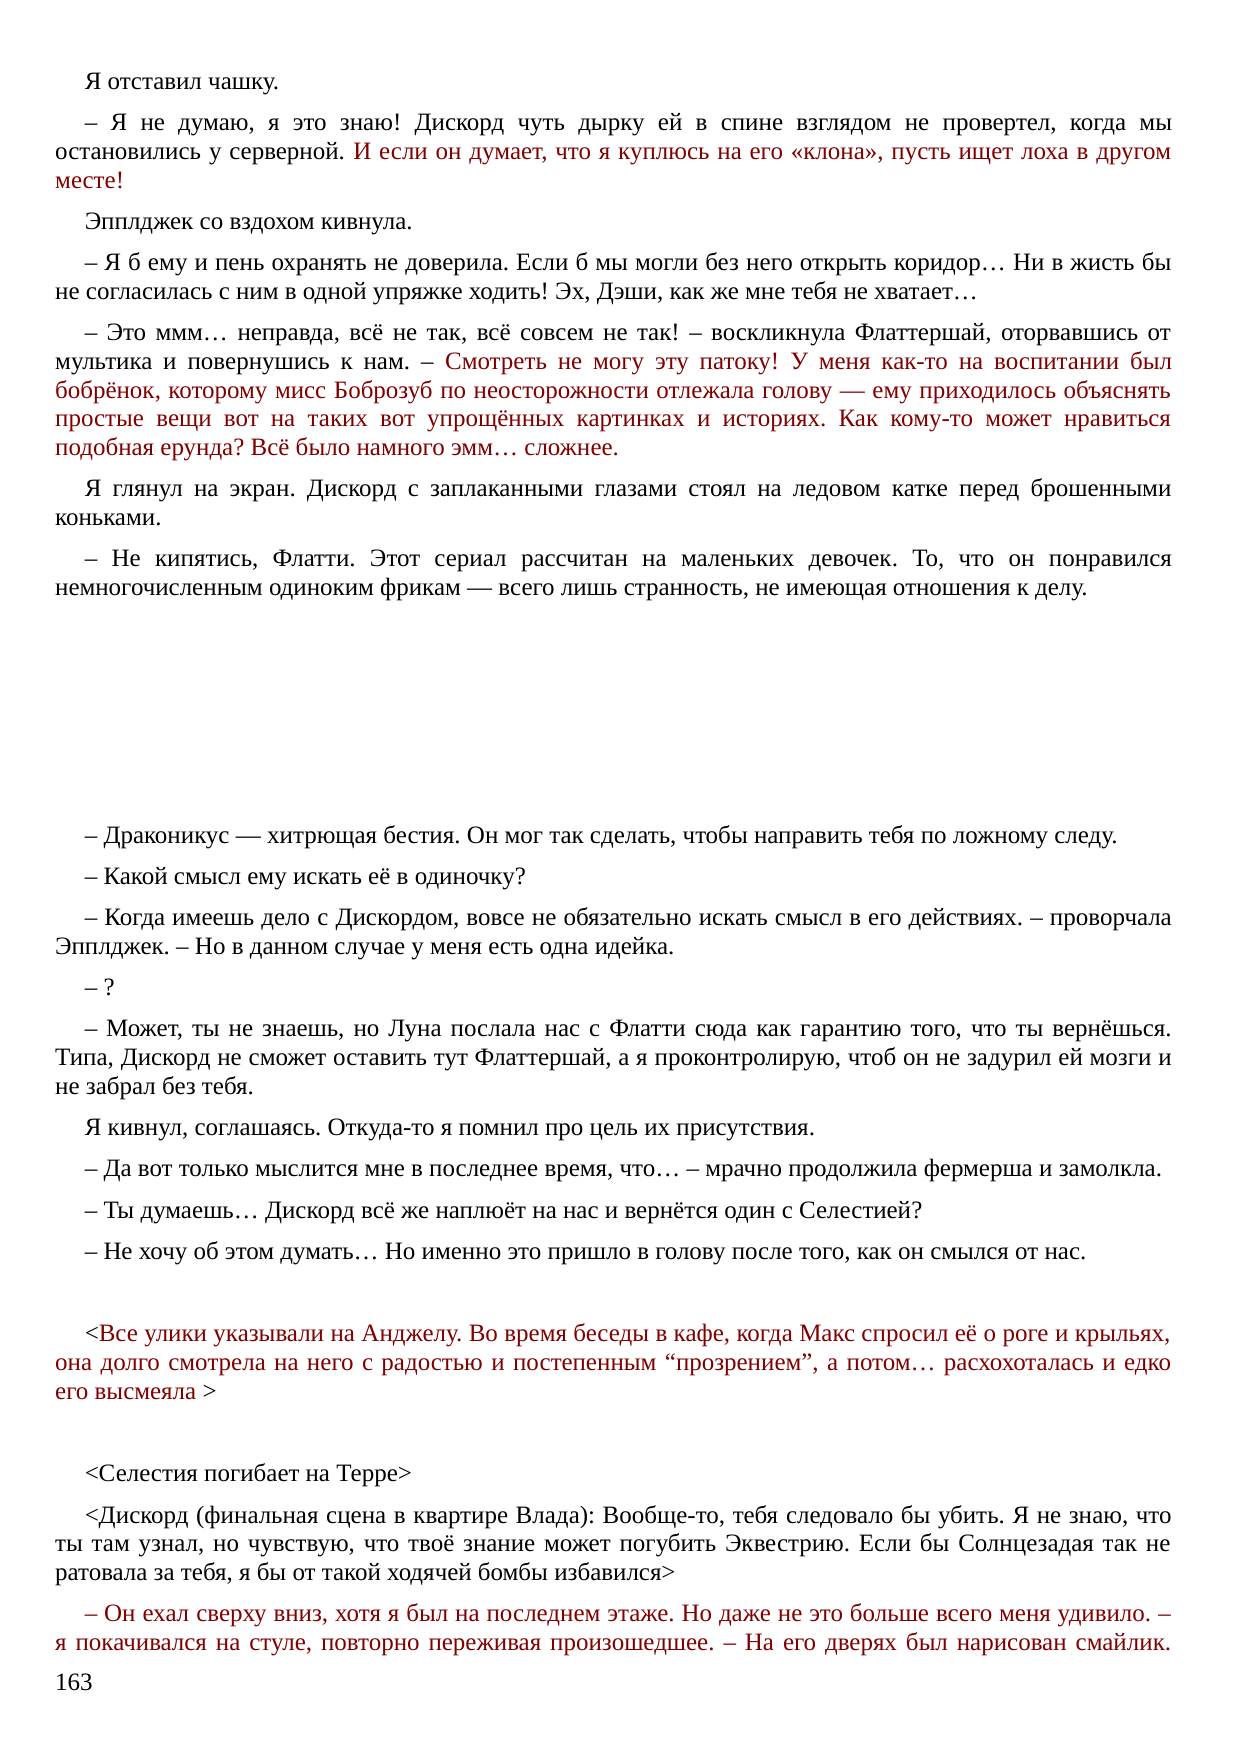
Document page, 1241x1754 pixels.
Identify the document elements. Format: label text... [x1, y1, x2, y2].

text – Да вот только мыслится мне в последнее время, что… – мрачно продолжила фермерша и замолкла. [55, 1153, 1173, 1182]
text – Может, ты не знаешь, но Луна послала нас с Флатти сюда как гарантию того, что ты вернёшься. Типа, Дискорд не сможет оставить тут Флаттершай, а я проконтролирую, чтоб он не задурил ей мозги и не забрал без тебя. [55, 1013, 1173, 1100]
text Эпплджек со вздохом кивнула. [55, 206, 1173, 235]
text – Это ммм… неправда, всё не так, всё совсем не так! – воскликнула Флаттершай, оторвавшись от мультика и повернушись к нам. – Смотреть не могу эту патоку! У меня как-то на воспитании был бобрёнок, которому мисс Боброзуб по неосторожности отлежала голову — ему приходилось объяснять простые вещи вот на таких вот упрощённых картинках и историях. Как кому-то может нравиться подобная ерунда? Всё было намного эмм… сложнее. [55, 317, 1173, 461]
text <Селестия погибает на Терре> [55, 1458, 1173, 1487]
text – ? [55, 972, 1173, 1001]
text – Он ехал сверху вниз, хотя я был на последнем этаже. Но даже не это больше всего меня удивило. – я покачивался на стуле, повторно переживая произошедшее. – На его дверях был нарисован смайлик. [55, 1598, 1173, 1656]
text – Я б ему и пень охранять не доверила. Если б мы могли без него открыть коридор… Ни в жисть бы не согласилась с ним в одной упряжке ходить! Эх, Дэши, как же мне тебя не хватает… [55, 247, 1173, 305]
text <Дискорд (финальная сцена в квартире Влада): Вообще-то, тебя следовало бы убить. Я не знаю, что ты там узнал, но чувствую, что твоё знание может погубить Эквестрию. Если бы Солнцезадая так не ратовала за тебя, я бы от такой ходячей бомбы избавился> [55, 1500, 1173, 1586]
text – Ты думаешь… Дискорд всё же наплюёт на нас и вернётся один с Селестией? [55, 1195, 1173, 1223]
text – Драконикус — хитрющая бестия. Он мог так сделать, чтобы направить тебя по ложному следу. [55, 820, 1173, 848]
text – Не кипятись, Флатти. Этот сериал рассчитан на маленьких девочек. То, что он понравился немногочисленным одиноким фрикам — всего лишь странность, не имеющая отношения к делу. [55, 543, 1173, 601]
text – Какой смысл ему искать её в одиночку? [55, 861, 1173, 890]
text – Когда имеешь дело с Дискордом, вовсе не обязательно искать смысл в его действиях. – проворчала Эпплджек. – Но в данном случае у меня есть одна идейка. [55, 902, 1173, 960]
text Я глянул на экран. Дискорд с заплаканными глазами стоял на ледовом катке перед брошенными коньками. [55, 473, 1173, 531]
text Я кивнул, соглашаясь. Откуда-то я помнил про цель их присутствия. [55, 1112, 1173, 1141]
text – Не хочу об этом думать… Но именно это пришло в голову после того, как он смылся от нас. [55, 1236, 1173, 1265]
text <Все улики указывали на Анджелу. Во время беседы в кафе, когда Макс спросил её о роге и крыльях, она долго смотрела на него с радостью и постепенным “прозрением”, а потом… расхохоталась и едко его высмеяла > [55, 1318, 1173, 1405]
text Я отставил чашку. [55, 66, 1173, 95]
text – Я не думаю, я это знаю! Дискорд чуть дырку ей в спине взглядом не провертел, когда мы остановились у серверной. И если он думает, что я куплюсь на его «клона», пусть ищет лоха в другом месте! [55, 107, 1173, 193]
